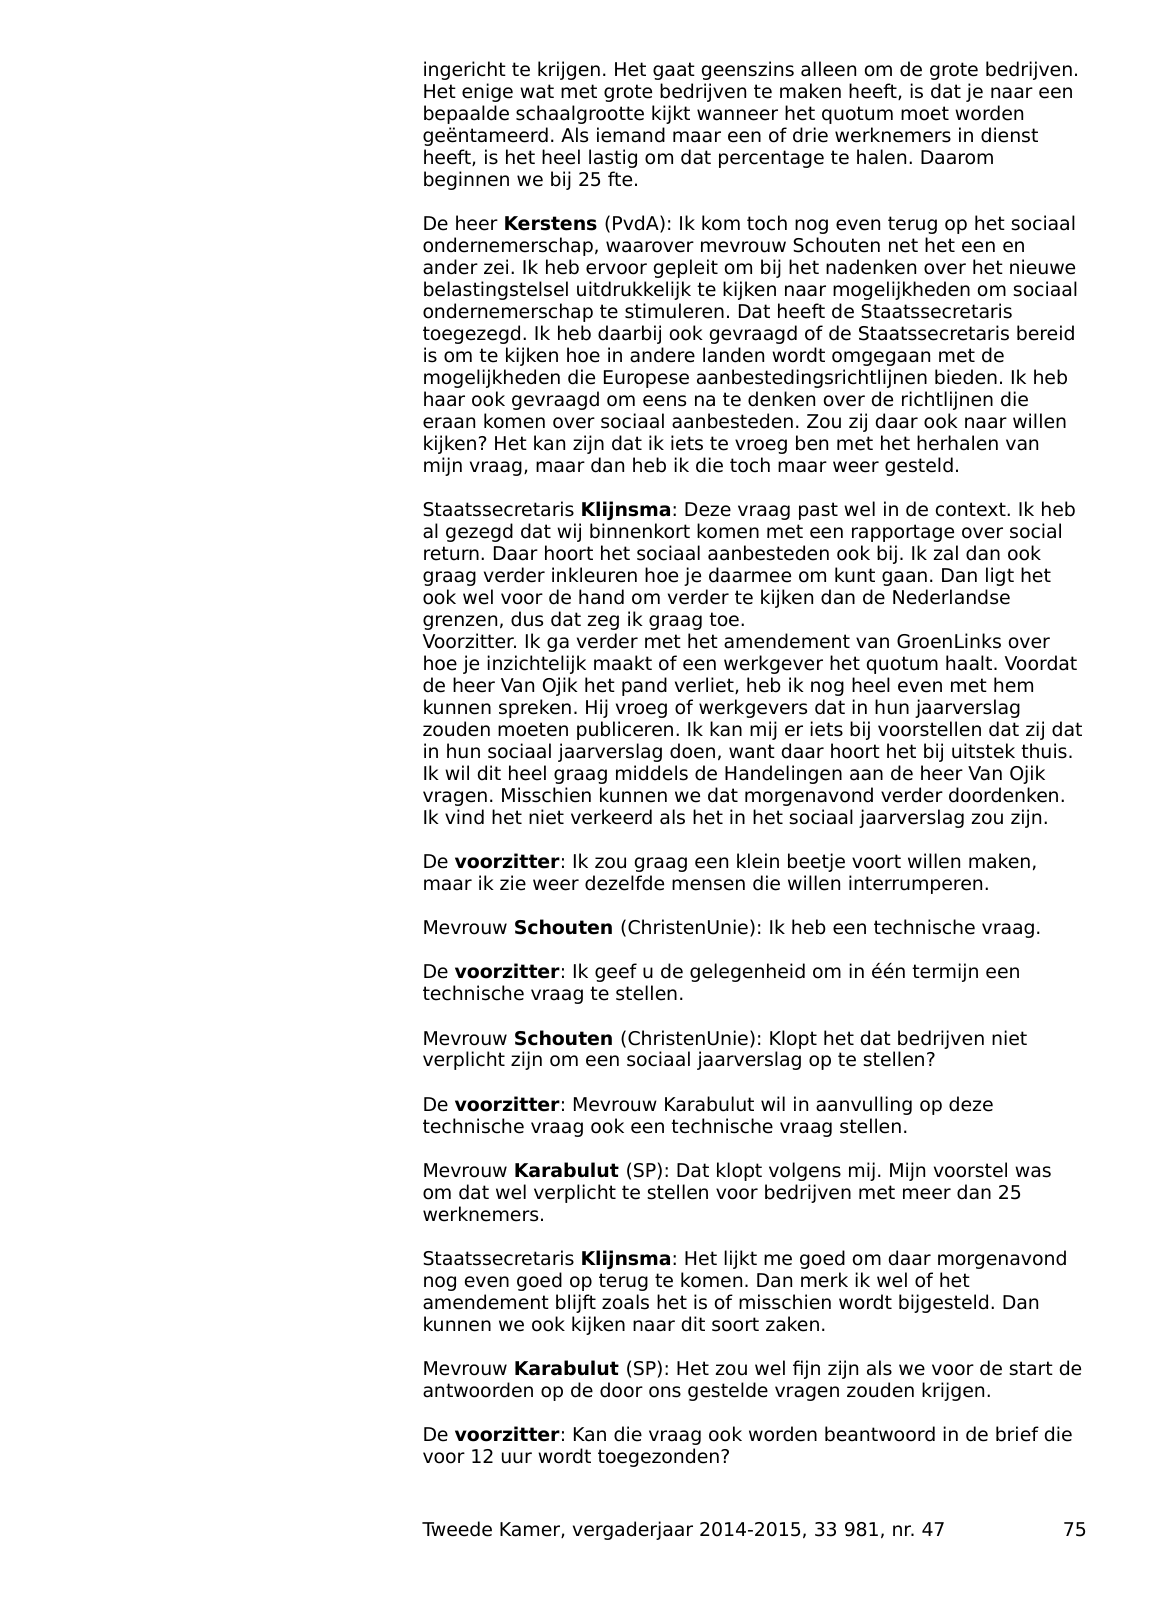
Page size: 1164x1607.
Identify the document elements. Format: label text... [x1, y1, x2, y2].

text De voorzitter: Mevrouw Karabulut wil in aanvulling op deze technische vraag ook een technische vraag stellen. [422, 1093, 1087, 1137]
text De voorzitter: Ik zou graag een klein beetje voort willen maken, maar ik zie weer dezelfde mensen die willen interrumperen. [422, 851, 1087, 895]
text Staatssecretaris Klijnsma: Deze vraag past wel in de context. Ik heb al gezegd dat wij binnenkort komen met een rapportage over social return. Daar hoort het sociaal aanbesteden ook bij. Ik zal dan ook graag verder inkleuren hoe je daarmee om kunt gaan. Dan ligt het ook wel voor de hand om verder te kijken dan de Nederlandse grenzen, dus dat zeg ik graag toe. [422, 499, 1087, 631]
text Mevrouw Karabulut (SP): Dat klopt volgens mij. Mijn voorstel was om dat wel verplicht te stellen voor bedrijven met meer dan 25 werknemers. [422, 1160, 1087, 1226]
text ingericht te krijgen. Het gaat geenszins alleen om de grote bedrijven. Het enige wat met grote bedrijven te maken heeft, is dat je naar een bepaalde schaalgrootte kijkt wanneer het quotum moet worden geëntameerd. Als iemand maar een of drie werknemers in dienst heeft, is het heel lastig om dat percentage te halen. Daarom beginnen we bij 25 fte. [422, 59, 1087, 191]
text De heer Kerstens (PvdA): Ik kom toch nog even terug op het sociaal ondernemerschap, waarover mevrouw Schouten net het een en ander zei. Ik heb ervoor gepleit om bij het nadenken over het nieuwe belastingstelsel uitdrukkelijk te kijken naar mogelijkheden om sociaal ondernemerschap te stimuleren. Dat heeft de Staatssecretaris toegezegd. Ik heb daarbij ook gevraagd of de Staatssecretaris bereid is om te kijken hoe in andere landen wordt omgegaan met de mogelijkheden die Europese aanbestedingsrichtlijnen bieden. Ik heb haar ook gevraagd om eens na te denken over de richtlijnen die eraan komen over sociaal aanbesteden. Zou zij daar ook naar willen kijken? Het kan zijn dat ik iets te vroeg ben met het herhalen van mijn vraag, maar dan heb ik die toch maar weer gesteld. [422, 213, 1087, 477]
text Mevrouw Karabulut (SP): Het zou wel fijn zijn als we voor de start de antwoorden op de door ons gestelde vragen zouden krijgen. [422, 1358, 1087, 1402]
text Staatssecretaris Klijnsma: Het lijkt me goed om daar morgenavond nog even goed op terug te komen. Dan merk ik wel of het amendement blijft zoals het is of misschien wordt bijgesteld. Dan kunnen we ook kijken naar dit soort zaken. [422, 1248, 1087, 1336]
text Mevrouw Schouten (ChristenUnie): Ik heb een technische vraag. [422, 917, 1087, 939]
text De voorzitter: Ik geef u de gelegenheid om in één termijn een technische vraag te stellen. [422, 961, 1087, 1005]
text Voorzitter. Ik ga verder met het amendement van GroenLinks over hoe je inzichtelijk maakt of een werkgever het quotum haalt. Voordat de heer Van Ojik het pand verliet, heb ik nog heel even met hem kunnen spreken. Hij vroeg of werkgevers dat in hun jaarverslag zouden moeten publiceren. Ik kan mij er iets bij voorstellen dat zij dat in hun sociaal jaarverslag doen, want daar hoort het bij uitstek thuis. Ik wil dit heel graag middels de Handelingen aan de heer Van Ojik vragen. Misschien kunnen we dat morgenavond verder doordenken. Ik vind het niet verkeerd als het in het sociaal jaarverslag zou zijn. [422, 631, 1087, 829]
text De voorzitter: Kan die vraag ook worden beantwoord in de brief die voor 12 uur wordt toegezonden? [422, 1424, 1087, 1468]
text Mevrouw Schouten (ChristenUnie): Klopt het dat bedrijven niet verplicht zijn om een sociaal jaarverslag op te stellen? [422, 1027, 1087, 1071]
